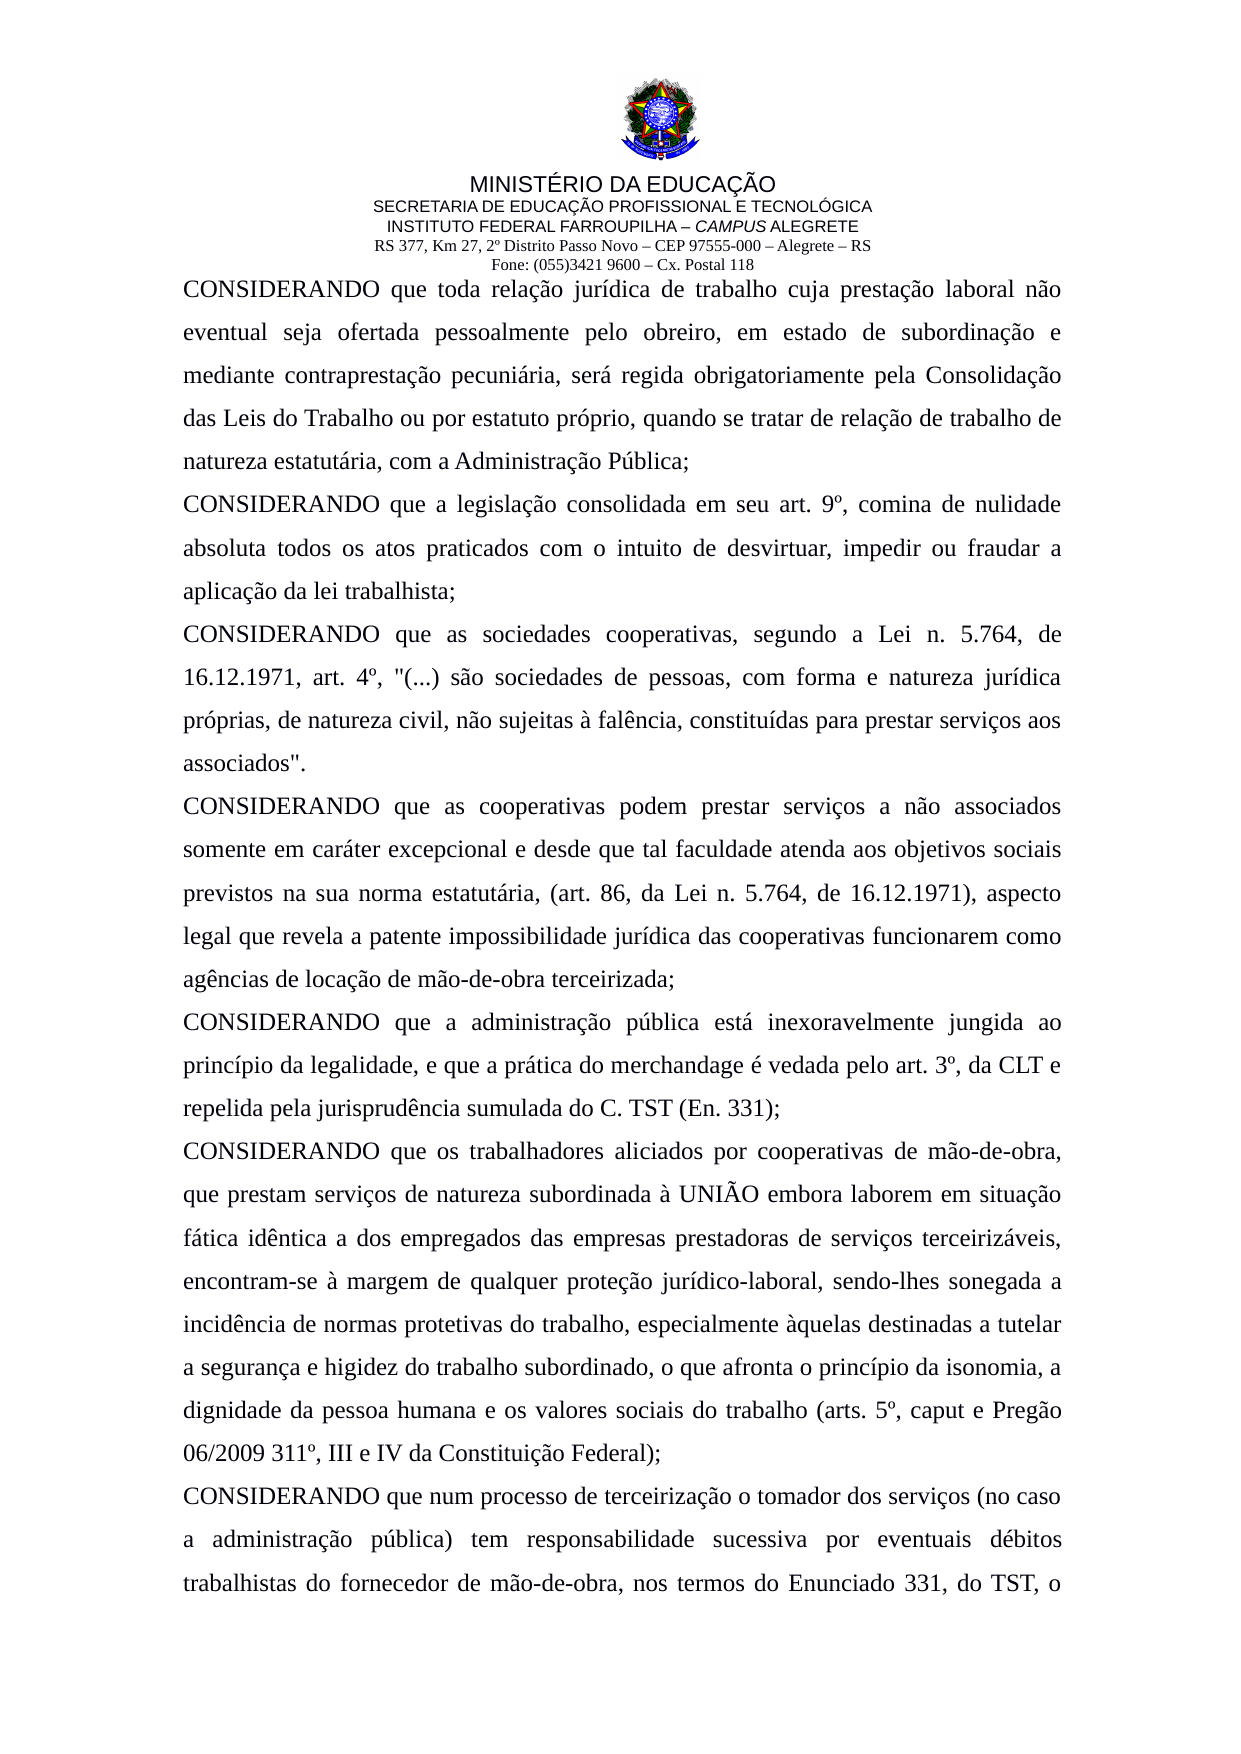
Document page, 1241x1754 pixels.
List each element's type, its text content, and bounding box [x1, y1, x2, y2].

text CONSIDERANDO que as cooperativas podem prestar serviços a não associados somente em caráter excepcional e desde que tal faculdade atenda aos objetivos sociais previstos na sua norma estatutária, (art. 86, da Lei n. 5.764, de 16.12.1971), aspecto legal que revela a patente impossibilidade jurídica das cooperativas funcionarem como agências de locação de mão-de-obra terceirizada; [183, 791, 1062, 993]
picture [615, 73, 700, 161]
text CONSIDERANDO que a administração pública está inexoravelmente jungida ao princípio da legalidade, e que a prática do merchandage é vedada pelo art. 3º, da CLT e repelida pela jurisprudência sumulada do C. TST (En. 331); [183, 1007, 1062, 1122]
text CONSIDERANDO que a legislação consolidada em seu art. 9º, comina de nulidade absoluta todos os atos praticados com o intuito de desvirtuar, impedir ou fraudar a aplicação da lei trabalhista; [183, 489, 1062, 604]
text CONSIDERANDO que os trabalhadores aliciados por cooperativas de mão-de-obra, que prestam serviços de natureza subordinada à UNIÃO embora laborem em situação fática idêntica a dos empregados das empresas prestadoras de serviços terceirizáveis, encontram-se à margem de qualquer proteção jurídico-laboral, sendo-lhes sonegada a incidência de normas protetivas do trabalho, especialmente àquelas destinadas a tutelar a segurança e higidez do trabalho subordinado, o que afronta o princípio da isonomia, a dignidade da pessoa humana e os valores sociais do trabalho (arts. 5º, caput e Pregão 06/2009 311º, III e IV da Constituição Federal); [183, 1136, 1062, 1467]
text CONSIDERANDO que num processo de terceirização o tomador dos serviços (no caso a administração pública) tem responsabilidade sucessiva por eventuais débitos trabalhistas do fornecedor de mão-de-obra, nos termos do Enunciado 331, do TST, o [183, 1481, 1062, 1596]
text CONSIDERANDO que toda relação jurídica de trabalho cuja prestação laboral não eventual seja ofertada pessoalmente pelo obreiro, em estado de subordinação e mediante contraprestação pecuniária, será regida obrigatoriamente pela Consolidação das Leis do Trabalho ou por estatuto próprio, quando se tratar de relação de trabalho de natureza estatutária, com a Administração Pública; [183, 274, 1062, 475]
text CONSIDERANDO que as sociedades cooperativas, segundo a Lei n. 5.764, de 16.12.1971, art. 4º, "(...) são sociedades de pessoas, com forma e natureza jurídica próprias, de natureza civil, não sujeitas à falência, constituídas para prestar serviços aos associados". [183, 619, 1062, 777]
